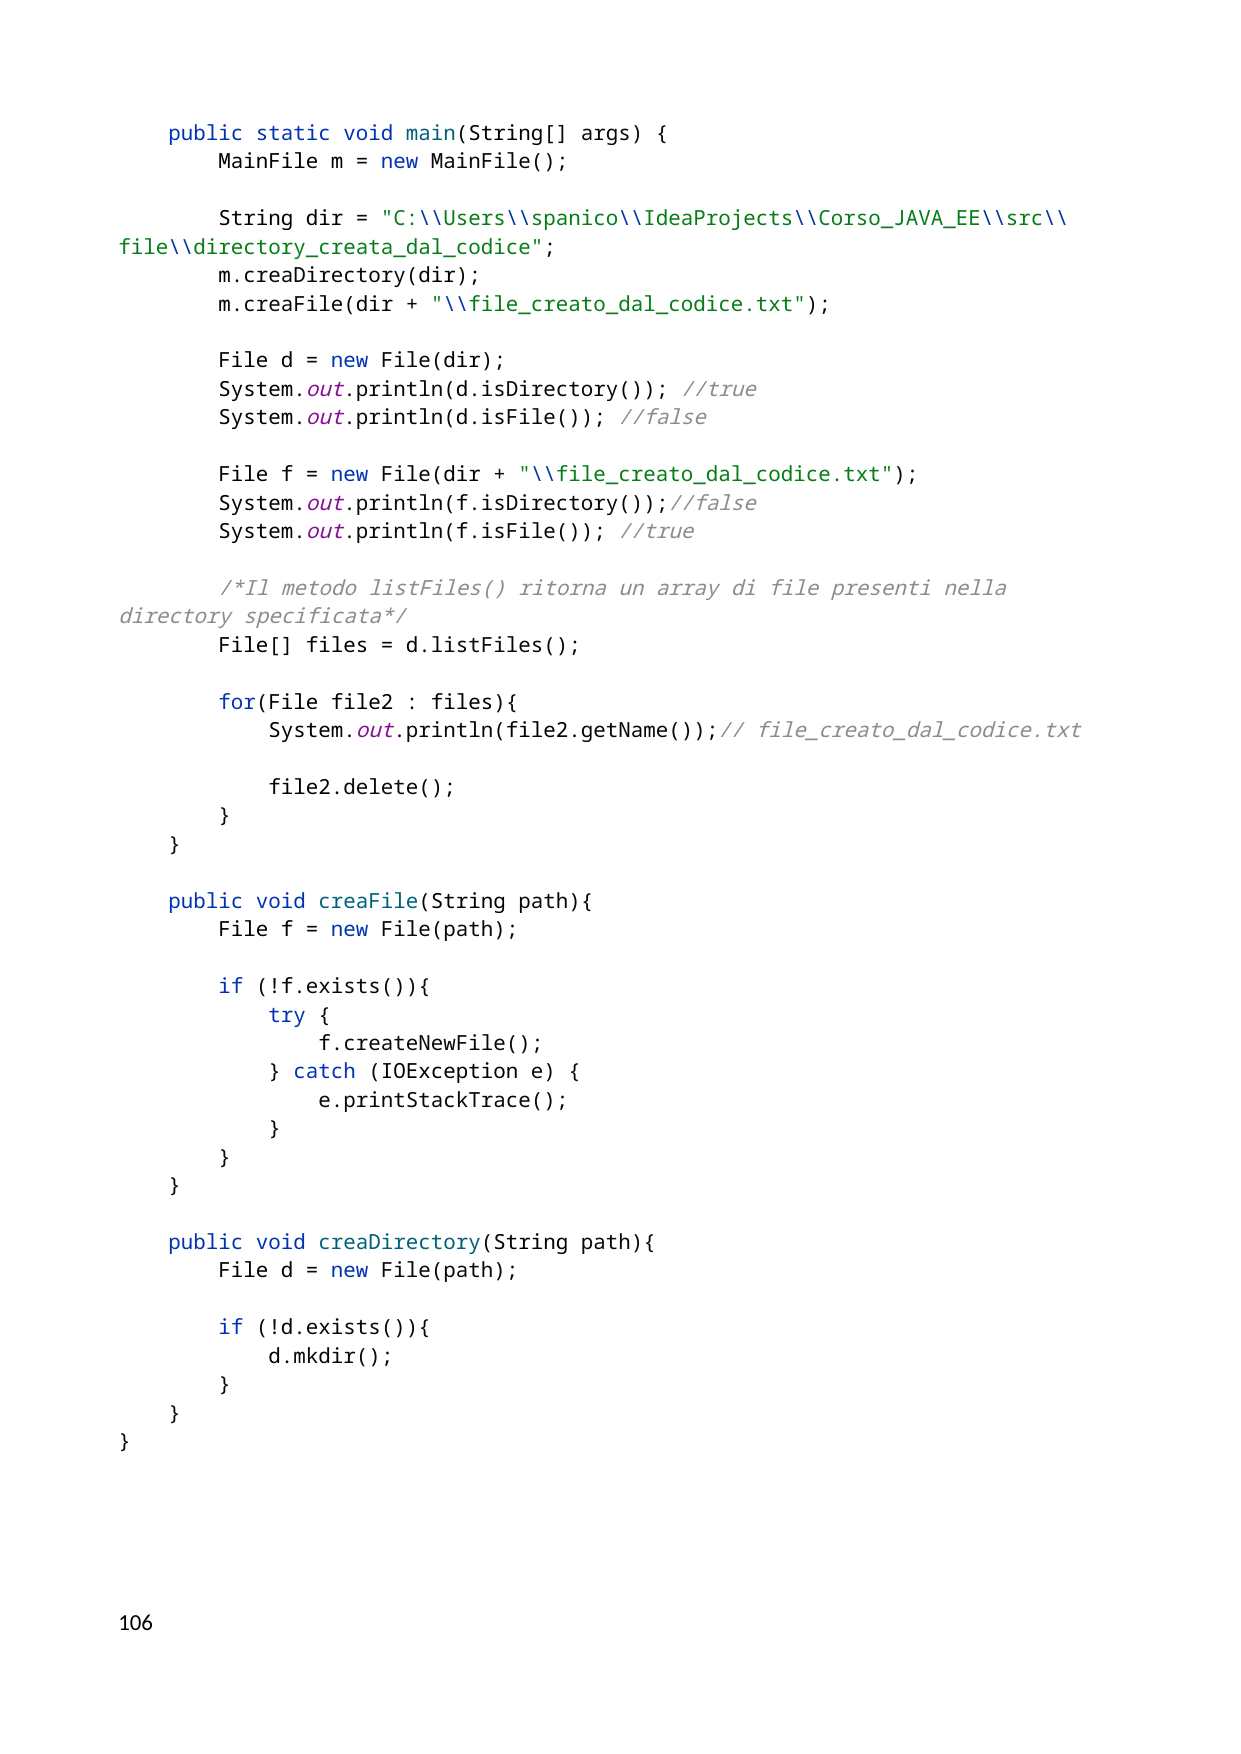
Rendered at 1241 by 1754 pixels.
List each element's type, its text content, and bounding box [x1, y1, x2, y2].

text public static void main(String[] args) { MainFile m = new MainFile(); String dir = "C:\\Users\\spanico\\IdeaProjects\\Corso_JAVA_EE\\src\\file\\directory_creata_dal_codice"; m.creaDirectory(dir); m.creaFile(dir + "\\file_creato_dal_codice.txt"); File d = new File(dir); System.out.println(d.isDirectory()); //true System.out.println(d.isFile()); //false File f = new File(dir + "\\file_creato_dal_codice.txt"); System.out.println(f.isDirectory());//false System.out.println(f.isFile()); //true /*Il metodo listFiles() ritorna un array di file presenti nella directory specificata*/ File[] files = d.listFiles(); for(File file2 : files){ System.out.println(file2.getName());// file_creato_dal_codice.txt file2.delete(); } } public void creaFile(String path){ File f = new File(path); if (!f.exists()){ try { f.createNewFile(); } catch (IOException e) { e.printStackTrace(); } } } public void creaDirectory(String path){ File d = new File(path); if (!d.exists()){ d.mkdir(); } } } [118, 118, 1122, 1455]
